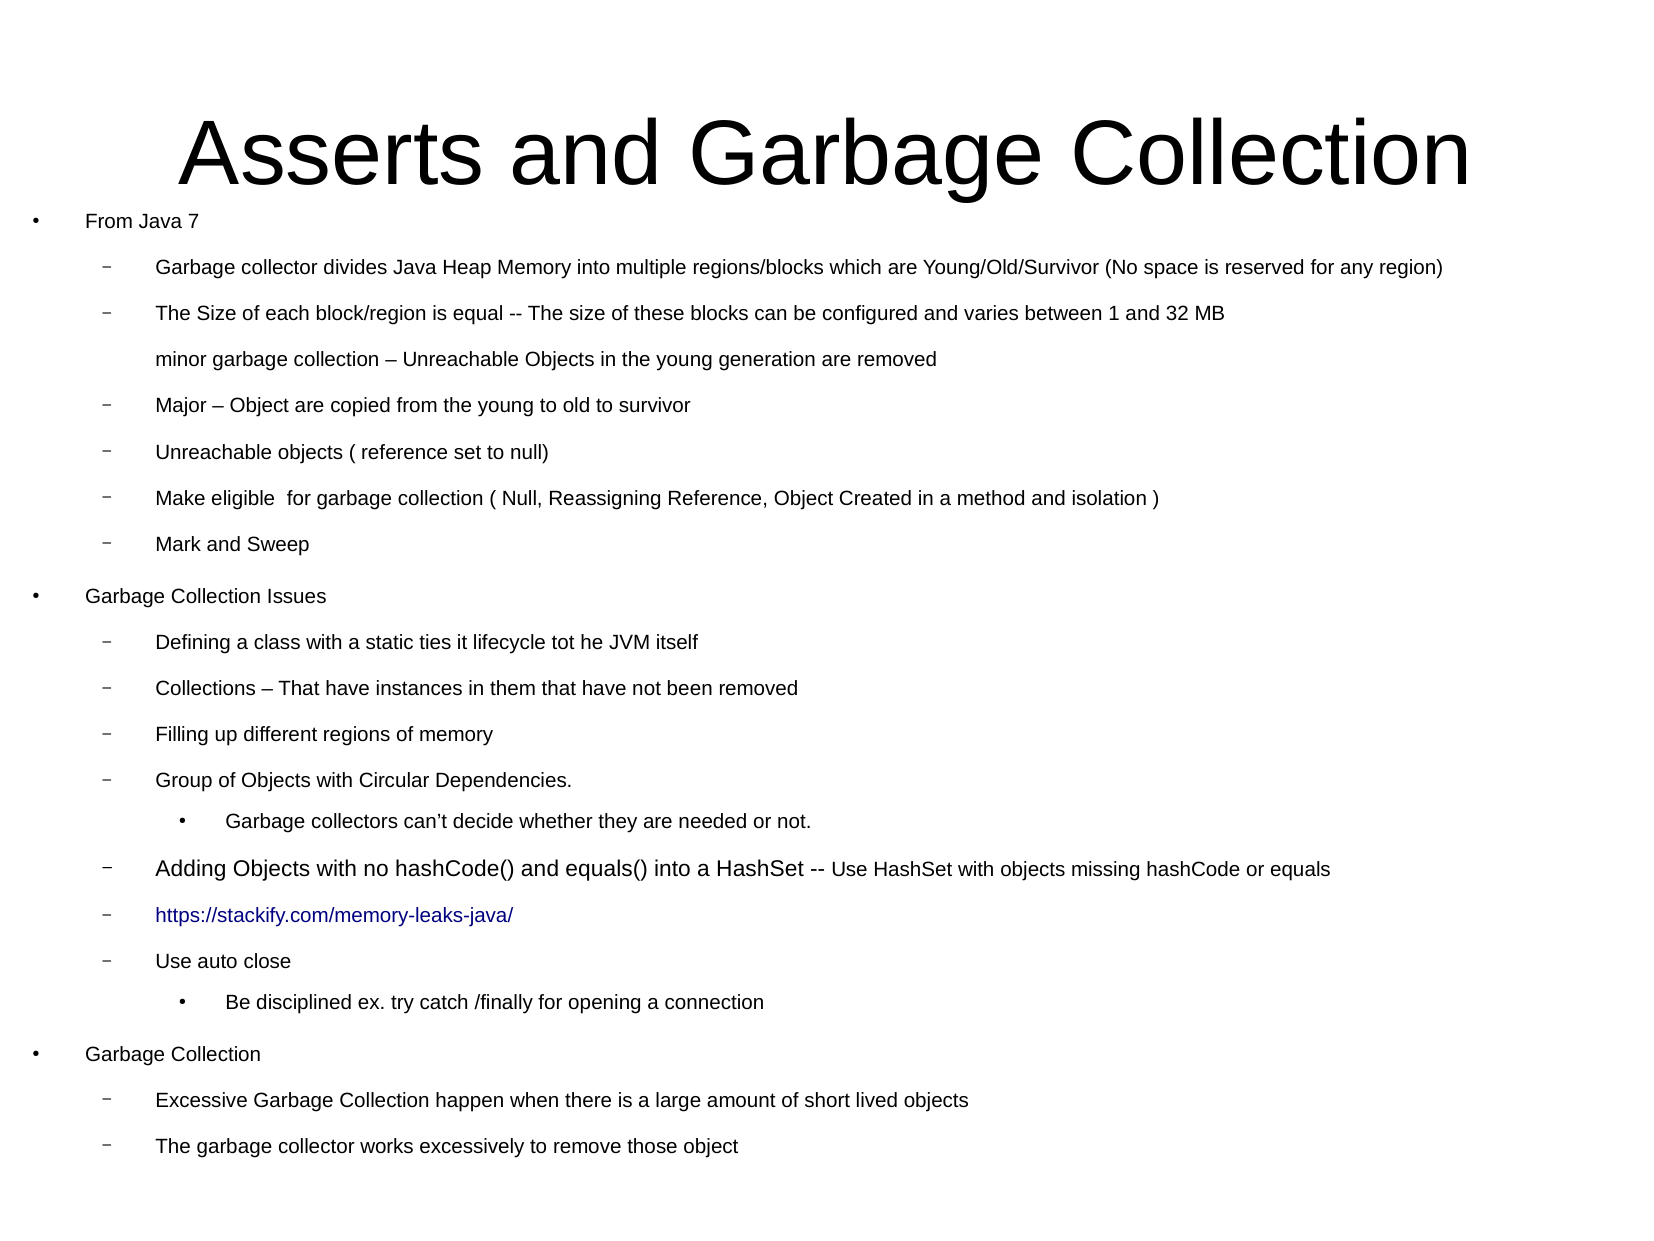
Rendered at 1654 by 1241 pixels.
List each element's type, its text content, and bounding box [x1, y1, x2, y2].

title Asserts and Garbage Collection [82, 49, 1571, 257]
list From Java 7 Garbage collector divides Java Heap Memory into multiple regions/blocks which are Young/Old/Survivor (No space is reserved for any region) The Size of each block/region is equal -- The size of these blocks can be configured and varies between 1 and 32 MB minor garbage collection – Unreachable Objects in the young generation are removed Major – Object are copied from the young to old to survivor Unreachable objects ( reference set to null) Make eligible for garbage collection ( Null, Reassigning Reference, Object Created in a method and isolation ) Mark and Sweep Garbage Collection Issues Defining a class with a static ties it lifecycle tot he JVM itself Collections – That have instances in them that have not been removed Filling up different regions of memory Group of Objects with Circular Dependencies. Garbage collectors can’t decide whether they are needed or not. Adding Objects with no hashCode() and equals() into a HashSet -- Use HashSet with objects missing hashCode or equals https://stackify.com/memory-leaks-java/ Use auto close Be disciplined ex. try catch /finally for opening a connection Garbage Collection Excessive Garbage Collection happen when there is a large amount of short lived objects The garbage collector works excessively to remove those object [15, 210, 1561, 1171]
